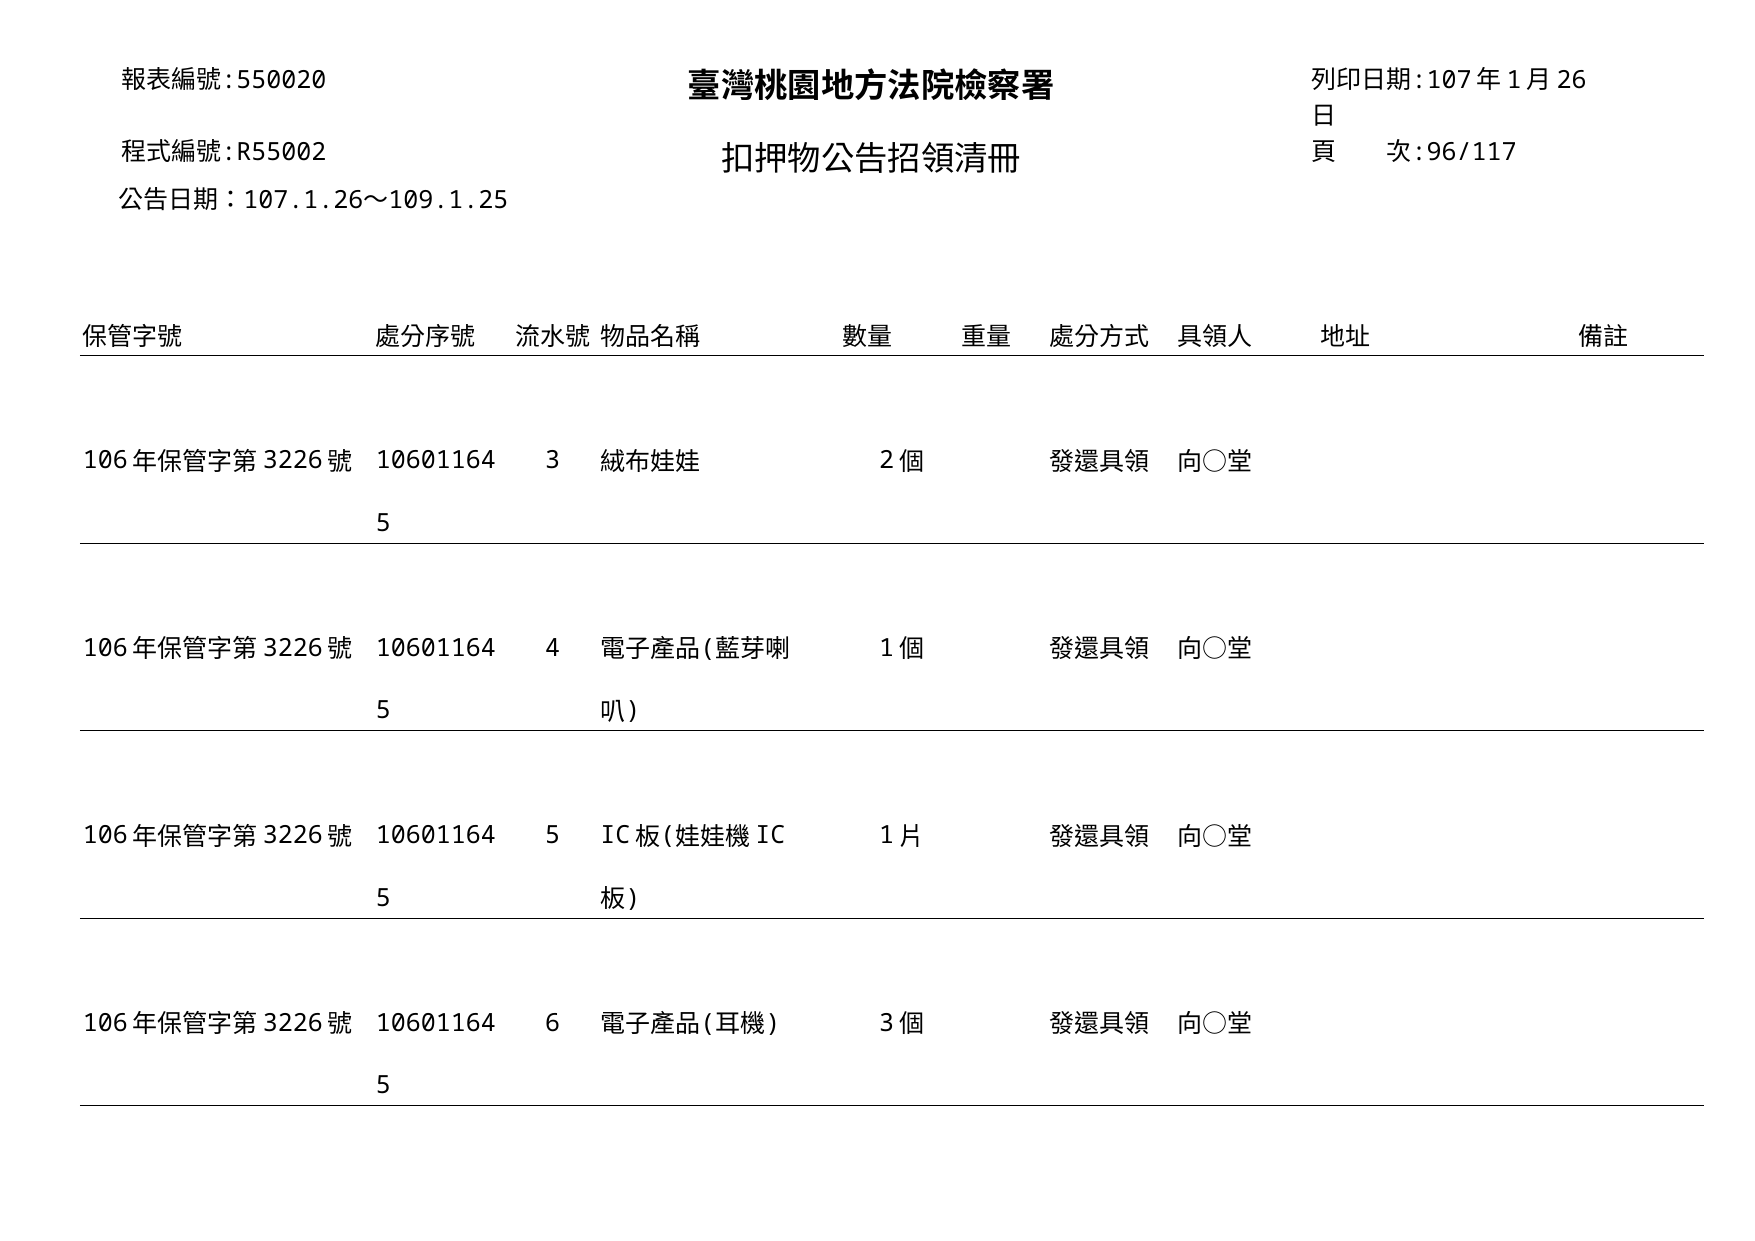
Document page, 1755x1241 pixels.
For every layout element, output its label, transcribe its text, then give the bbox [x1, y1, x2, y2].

table_cell [1575, 731, 1704, 917]
table_cell 向○堂 [1175, 919, 1317, 1105]
table_header 流水號 [507, 293, 597, 355]
table_cell [927, 544, 1046, 730]
table_cell 3 [507, 356, 597, 542]
table_header 保管字號 [80, 293, 373, 355]
table_cell IC板(娃娃機IC板) [597, 731, 807, 917]
table_cell 106011645 [373, 544, 507, 730]
table_cell [1317, 731, 1575, 917]
table_header 處分序號 [373, 293, 507, 355]
table_cell 電子產品(耳機) [597, 919, 807, 1105]
table_header 處分方式 [1046, 293, 1175, 355]
table_cell [927, 356, 1046, 542]
table_header 重量 [927, 293, 1046, 355]
table_cell 1個 [808, 544, 927, 730]
table_cell 106011645 [373, 356, 507, 542]
table_cell 106年保管字第3226號 [80, 919, 373, 1105]
table_header 具領人 [1175, 293, 1317, 355]
table_cell 向○堂 [1175, 356, 1317, 542]
table_header 數量 [808, 293, 927, 355]
table_cell 發還具領 [1046, 544, 1175, 730]
table_cell 106年保管字第3226號 [80, 731, 373, 917]
table_cell 發還具領 [1046, 919, 1175, 1105]
table_cell 發還具領 [1046, 356, 1175, 542]
table_cell [1317, 919, 1575, 1105]
table_header 備註 [1575, 293, 1704, 355]
table_cell [1575, 544, 1704, 730]
table_cell 向○堂 [1175, 731, 1317, 917]
table_cell 106年保管字第3226號 [80, 544, 373, 730]
table_header 物品名稱 [597, 293, 807, 355]
table_cell [927, 731, 1046, 917]
table_cell 106年保管字第3226號 [80, 356, 373, 542]
table_cell 6 [507, 919, 597, 1105]
table_cell [927, 919, 1046, 1105]
table_cell 向○堂 [1175, 544, 1317, 730]
table_cell [1317, 544, 1575, 730]
table_cell 4 [507, 544, 597, 730]
table_cell 絨布娃娃 [597, 356, 807, 542]
table_cell 1片 [808, 731, 927, 917]
table_cell 5 [507, 731, 597, 917]
table_cell [1317, 356, 1575, 542]
table_cell [1575, 919, 1704, 1105]
table_cell 106011645 [373, 731, 507, 917]
table_cell [1575, 356, 1704, 542]
table_cell 發還具領 [1046, 731, 1175, 917]
table_header 地址 [1317, 293, 1575, 355]
table_cell 106011645 [373, 919, 507, 1105]
table_cell 電子產品(藍芽喇叭) [597, 544, 807, 730]
table_cell 2個 [808, 356, 927, 542]
table_cell 3個 [808, 919, 927, 1105]
